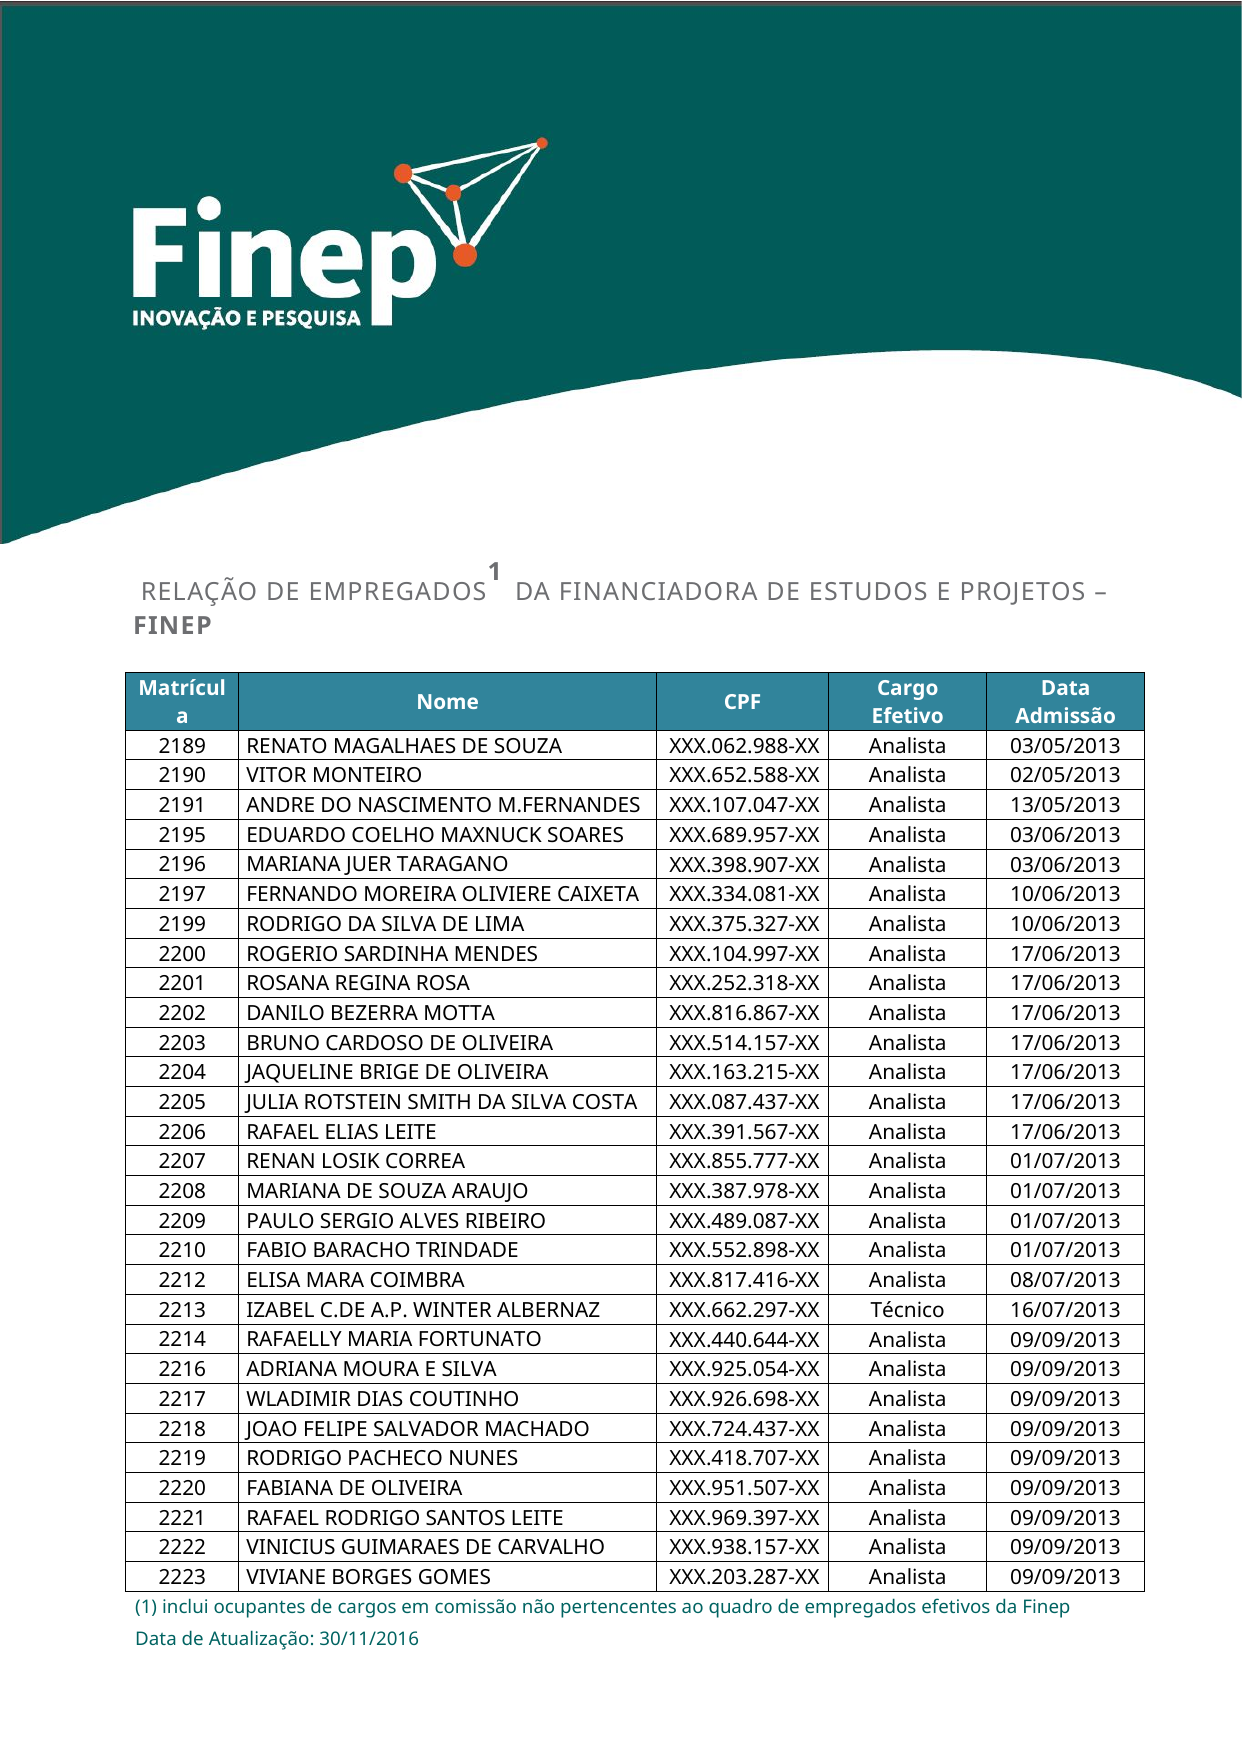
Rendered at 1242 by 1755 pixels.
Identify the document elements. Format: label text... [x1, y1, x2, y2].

table_cell Técnico [829, 1295, 986, 1323]
table_cell 2191 [126, 790, 238, 819]
table_cell JOAO FELIPE SALVADOR MACHADO [239, 1414, 656, 1442]
table_cell Analista [829, 1384, 986, 1412]
table_cell 2196 [126, 850, 238, 878]
table_cell XXX.951.507-XX [657, 1473, 828, 1502]
table_cell ROGERIO SARDINHA MENDES [239, 939, 656, 967]
table_header Data Admissão [987, 673, 1144, 730]
table_cell 2195 [126, 820, 238, 848]
table_cell JAQUELINE BRIGE DE OLIVEIRA [239, 1057, 656, 1086]
table_cell Analista [829, 1028, 986, 1056]
table_cell XXX.252.318-XX [657, 968, 828, 997]
table_cell Analista [829, 731, 986, 759]
table_cell Analista [829, 998, 986, 1027]
table_cell XXX.334.081-XX [657, 879, 828, 908]
table_cell Analista [829, 1235, 986, 1264]
table_cell 09/09/2013 [987, 1443, 1144, 1472]
table_cell JULIA ROTSTEIN SMITH DA SILVA COSTA [239, 1087, 656, 1116]
table_cell Analista [829, 1265, 986, 1294]
table_cell BRUNO CARDOSO DE OLIVEIRA [239, 1028, 656, 1056]
table_cell 02/05/2013 [987, 760, 1144, 789]
table_cell 2204 [126, 1057, 238, 1086]
table_cell Analista [829, 909, 986, 937]
table_cell 2203 [126, 1028, 238, 1056]
table_cell Analista [829, 1057, 986, 1086]
table_cell RENAN LOSIK CORREA [239, 1146, 656, 1175]
table_cell Analista [829, 1503, 986, 1531]
table_cell 2214 [126, 1325, 238, 1353]
table_cell 2202 [126, 998, 238, 1027]
table_cell Analista [829, 939, 986, 967]
table_cell 2219 [126, 1443, 238, 1472]
table_header CPF [657, 673, 828, 730]
table_cell XXX.514.157-XX [657, 1028, 828, 1056]
table_cell VIVIANE BORGES GOMES [239, 1562, 656, 1591]
table_cell 2197 [126, 879, 238, 908]
table_cell 09/09/2013 [987, 1354, 1144, 1383]
table_cell XXX.062.988-XX [657, 731, 828, 759]
table_cell XXX.969.397-XX [657, 1503, 828, 1531]
table_cell XXX.925.054-XX [657, 1354, 828, 1383]
table_cell 13/05/2013 [987, 790, 1144, 819]
table_cell 09/09/2013 [987, 1473, 1144, 1502]
table_cell MARIANA DE SOUZA ARAUJO [239, 1176, 656, 1205]
table_cell XXX.489.087-XX [657, 1206, 828, 1234]
table_cell 2205 [126, 1087, 238, 1116]
table_cell XXX.662.297-XX [657, 1295, 828, 1323]
table_cell 2222 [126, 1532, 238, 1561]
table_header Cargo Efetivo [829, 673, 986, 730]
table_cell Analista [829, 879, 986, 908]
table_cell XXX.689.957-XX [657, 820, 828, 848]
table_cell Analista [829, 1087, 986, 1116]
table_cell 2212 [126, 1265, 238, 1294]
table_cell 2223 [126, 1562, 238, 1591]
table_cell XXX.440.644-XX [657, 1325, 828, 1353]
table_cell Analista [829, 1443, 986, 1472]
table_cell 08/07/2013 [987, 1265, 1144, 1294]
table_cell MARIANA JUER TARAGANO [239, 850, 656, 878]
table_cell RENATO MAGALHAES DE SOUZA [239, 731, 656, 759]
table_header Matrícula [126, 673, 238, 730]
table_cell XXX.652.588-XX [657, 760, 828, 789]
table_cell XXX.938.157-XX [657, 1532, 828, 1561]
table_cell 2220 [126, 1473, 238, 1502]
table_cell XXX.552.898-XX [657, 1235, 828, 1264]
table_cell ELISA MARA COIMBRA [239, 1265, 656, 1294]
table_cell XXX.398.907-XX [657, 850, 828, 878]
table_cell ADRIANA MOURA E SILVA [239, 1354, 656, 1383]
table_cell 03/06/2013 [987, 820, 1144, 848]
table_cell XXX.926.698-XX [657, 1384, 828, 1412]
table_cell IZABEL C.DE A.P. WINTER ALBERNAZ [239, 1295, 656, 1323]
table_cell XXX.387.978-XX [657, 1176, 828, 1205]
table_cell XXX.418.707-XX [657, 1443, 828, 1472]
table_cell XXX.724.437-XX [657, 1414, 828, 1442]
table_cell 09/09/2013 [987, 1414, 1144, 1442]
table_cell 17/06/2013 [987, 939, 1144, 967]
table_cell XXX.391.567-XX [657, 1117, 828, 1145]
table_cell FERNANDO MOREIRA OLIVIERE CAIXETA [239, 879, 656, 908]
table_cell Analista [829, 1562, 986, 1591]
table_cell 2209 [126, 1206, 238, 1234]
table_cell ROSANA REGINA ROSA [239, 968, 656, 997]
table_cell FABIO BARACHO TRINDADE [239, 1235, 656, 1264]
table_cell 01/07/2013 [987, 1146, 1144, 1175]
table_cell XXX.104.997-XX [657, 939, 828, 967]
table_cell Analista [829, 1117, 986, 1145]
table_cell 01/07/2013 [987, 1206, 1144, 1234]
table_cell XXX.817.416-XX [657, 1265, 828, 1294]
table_cell 09/09/2013 [987, 1503, 1144, 1531]
table_cell Analista [829, 1176, 986, 1205]
table_cell Analista [829, 820, 986, 848]
table_cell XXX.855.777-XX [657, 1146, 828, 1175]
table_cell XXX.087.437-XX [657, 1087, 828, 1116]
table_cell RODRIGO PACHECO NUNES [239, 1443, 656, 1472]
table_cell 2208 [126, 1176, 238, 1205]
table_cell 2201 [126, 968, 238, 997]
table_cell XXX.203.287-XX [657, 1562, 828, 1591]
table_cell 2213 [126, 1295, 238, 1323]
table_cell RAFAEL RODRIGO SANTOS LEITE [239, 1503, 656, 1531]
table_cell 01/07/2013 [987, 1176, 1144, 1205]
table_cell 17/06/2013 [987, 1087, 1144, 1116]
table_cell 2200 [126, 939, 238, 967]
table_cell 17/06/2013 [987, 1028, 1144, 1056]
table_cell FABIANA DE OLIVEIRA [239, 1473, 656, 1502]
table_cell Analista [829, 1325, 986, 1353]
table_cell Analista [829, 1414, 986, 1442]
table_cell 09/09/2013 [987, 1532, 1144, 1561]
table_cell XXX.107.047-XX [657, 790, 828, 819]
table_cell XXX.375.327-XX [657, 909, 828, 937]
table_cell Analista [829, 1206, 986, 1234]
table_cell 2218 [126, 1414, 238, 1442]
table_cell 17/06/2013 [987, 968, 1144, 997]
table_cell XXX.163.215-XX [657, 1057, 828, 1086]
table_cell 17/06/2013 [987, 1057, 1144, 1086]
table_cell RAFAELLY MARIA FORTUNATO [239, 1325, 656, 1353]
table_cell 2206 [126, 1117, 238, 1145]
table_cell DANILO BEZERRA MOTTA [239, 998, 656, 1027]
table_cell Analista [829, 1146, 986, 1175]
table_cell Analista [829, 1354, 986, 1383]
table_cell VITOR MONTEIRO [239, 760, 656, 789]
table_cell Analista [829, 760, 986, 789]
table_header Nome [239, 673, 656, 730]
table_cell ANDRE DO NASCIMENTO M.FERNANDES [239, 790, 656, 819]
table_cell WLADIMIR DIAS COUTINHO [239, 1384, 656, 1412]
table_cell XXX.816.867-XX [657, 998, 828, 1027]
table_cell 09/09/2013 [987, 1384, 1144, 1412]
table_cell 17/06/2013 [987, 1117, 1144, 1145]
table_cell 01/07/2013 [987, 1235, 1144, 1264]
table_cell Analista [829, 790, 986, 819]
table_cell 03/05/2013 [987, 731, 1144, 759]
table_cell 2210 [126, 1235, 238, 1264]
table_cell 10/06/2013 [987, 909, 1144, 937]
table_cell EDUARDO COELHO MAXNUCK SOARES [239, 820, 656, 848]
table_cell PAULO SERGIO ALVES RIBEIRO [239, 1206, 656, 1234]
table_cell VINICIUS GUIMARAES DE CARVALHO [239, 1532, 656, 1561]
table_cell 17/06/2013 [987, 998, 1144, 1027]
table_cell 09/09/2013 [987, 1325, 1144, 1353]
table_cell 2221 [126, 1503, 238, 1531]
table_cell 10/06/2013 [987, 879, 1144, 908]
table_cell 03/06/2013 [987, 850, 1144, 878]
table_cell RODRIGO DA SILVA DE LIMA [239, 909, 656, 937]
table_cell 2217 [126, 1384, 238, 1412]
table_cell Analista [829, 1473, 986, 1502]
table_cell Analista [829, 1532, 986, 1561]
table_cell 2190 [126, 760, 238, 789]
table_cell 2189 [126, 731, 238, 759]
table_cell 2207 [126, 1146, 238, 1175]
table_cell 16/07/2013 [987, 1295, 1144, 1323]
table_cell RAFAEL ELIAS LEITE [239, 1117, 656, 1145]
table_cell 09/09/2013 [987, 1562, 1144, 1591]
table_cell Analista [829, 850, 986, 878]
table_cell 2199 [126, 909, 238, 937]
table_cell 2216 [126, 1354, 238, 1383]
table_cell Analista [829, 968, 986, 997]
